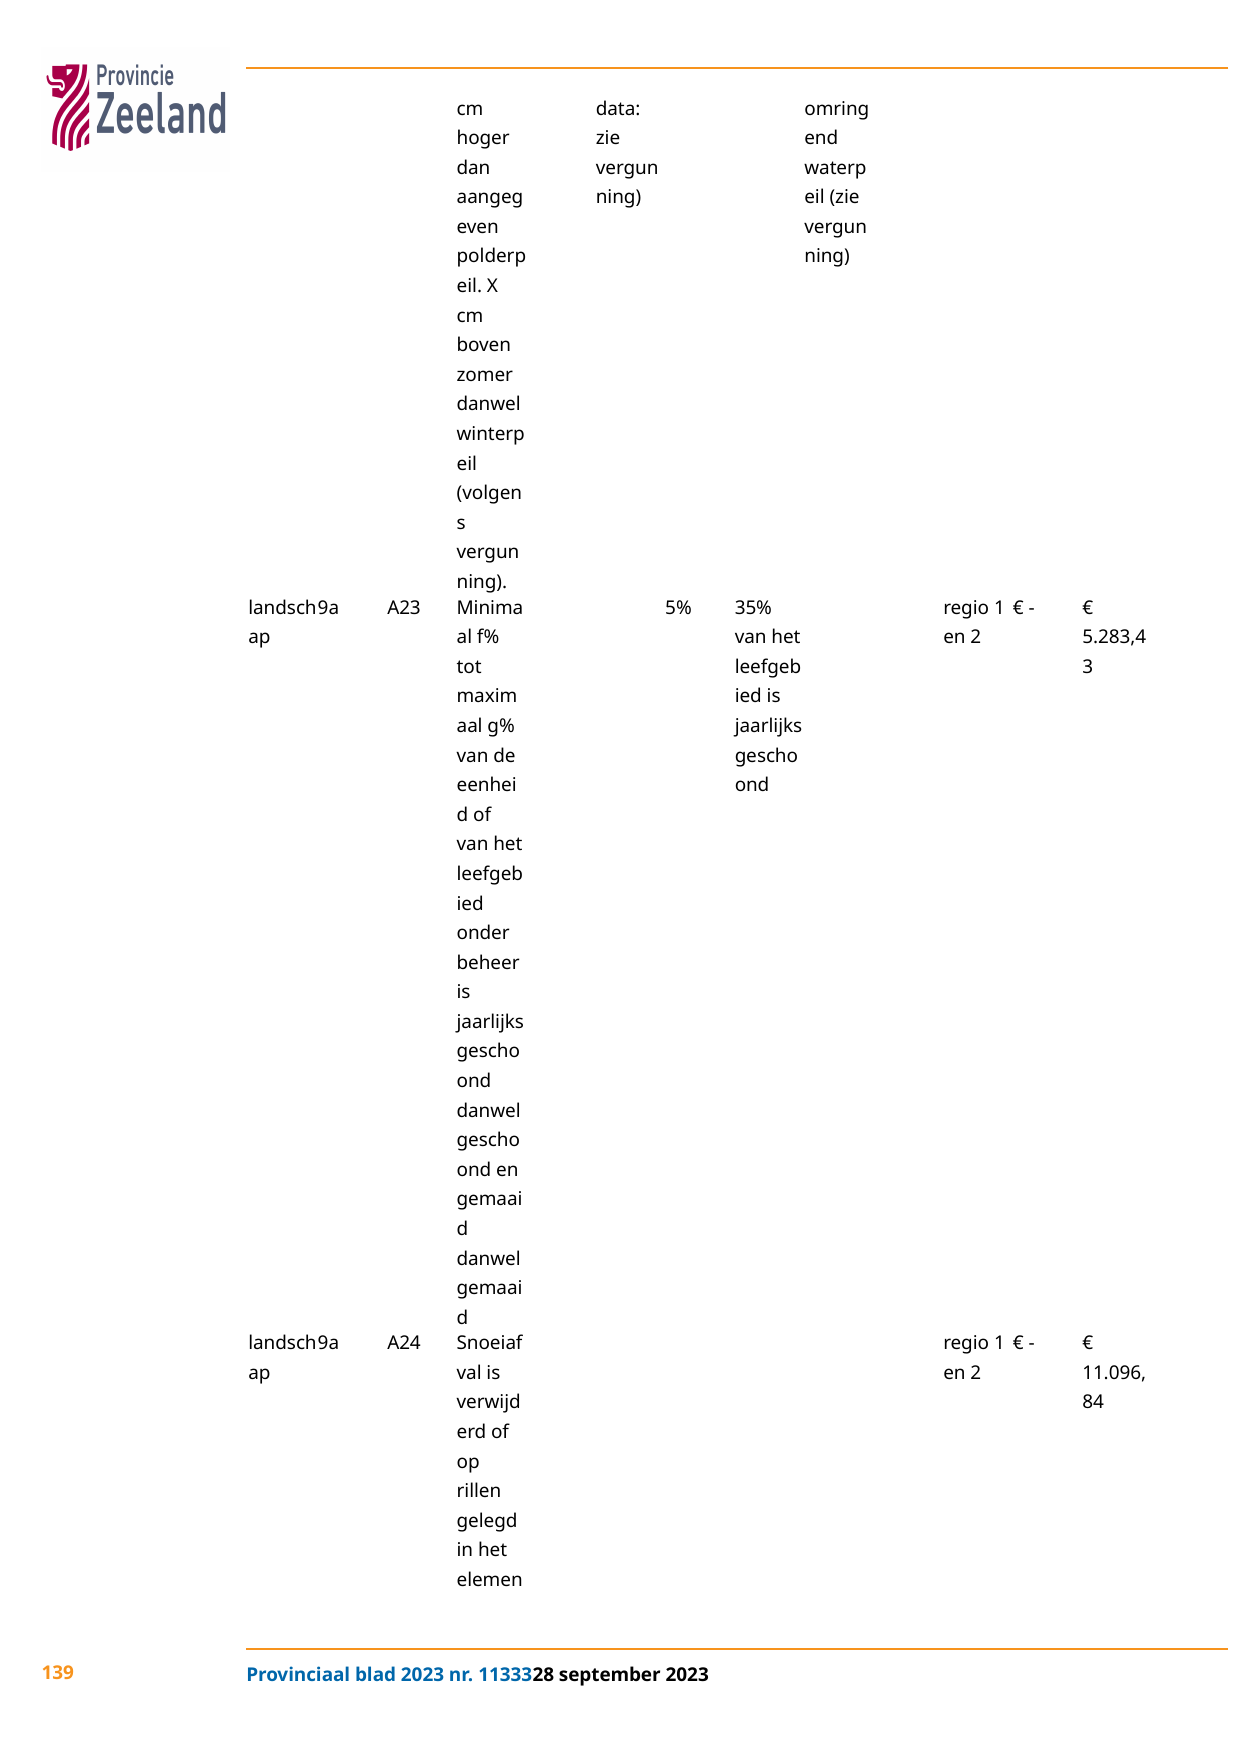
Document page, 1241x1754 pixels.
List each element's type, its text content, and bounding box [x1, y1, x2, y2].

table_cell [596, 1330, 665, 1592]
table_cell [665, 95, 734, 594]
table_cell [874, 95, 943, 594]
table_cell [1082, 95, 1152, 594]
table_cell [735, 95, 804, 594]
table_cell [804, 1330, 873, 1592]
table_cell [387, 95, 456, 594]
table_cell A24 [387, 1330, 456, 1592]
table_cell € - [1013, 1330, 1082, 1592]
table_cell [526, 95, 596, 594]
table_cell [735, 1330, 804, 1592]
picture [41, 47, 231, 172]
table_cell [248, 95, 317, 594]
table_cell [804, 594, 873, 1329]
table_cell 9a [318, 1330, 387, 1592]
table_cell regio 1 en 2 [943, 594, 1013, 1329]
table_cell [874, 594, 943, 1329]
table_cell 35% van het leefgebied is jaarlijks geschoond [735, 594, 804, 1329]
table_cell [526, 1330, 596, 1592]
table_cell landschap [248, 1330, 317, 1592]
table_cell € 11.096,84 [1082, 1330, 1152, 1592]
table_cell data: zie vergunning) [596, 95, 665, 594]
table_cell [318, 95, 387, 594]
table_cell [943, 95, 1013, 594]
table_cell € - [1013, 594, 1082, 1329]
table_cell [1013, 95, 1082, 594]
table_cell landschap [248, 594, 317, 1329]
table_cell cm hoger dan aangegeven polderpeil. X cm boven zomer danwel winterpeil (volgens vergunning). [456, 95, 526, 594]
table_cell 9a [318, 594, 387, 1329]
table_cell Minimaal f% tot maximaal g% van de eenheid of van het leefgebied onder beheer is jaarlijks geschoond danwel geschoond en gemaaid danwel gemaaid [456, 594, 526, 1329]
table_cell [596, 594, 665, 1329]
table_cell Snoeiafval is verwijderd of op rillen gelegd in het elemen [456, 1330, 526, 1592]
table_cell omringend waterpeil (zie vergunning) [804, 95, 873, 594]
table_cell [665, 1330, 734, 1592]
table_cell A23 [387, 594, 456, 1329]
table_cell [526, 594, 596, 1329]
table_cell [874, 1330, 943, 1592]
table_cell € 5.283,43 [1082, 594, 1152, 1329]
table_cell 5% [665, 594, 734, 1329]
table_cell regio 1 en 2 [943, 1330, 1013, 1592]
